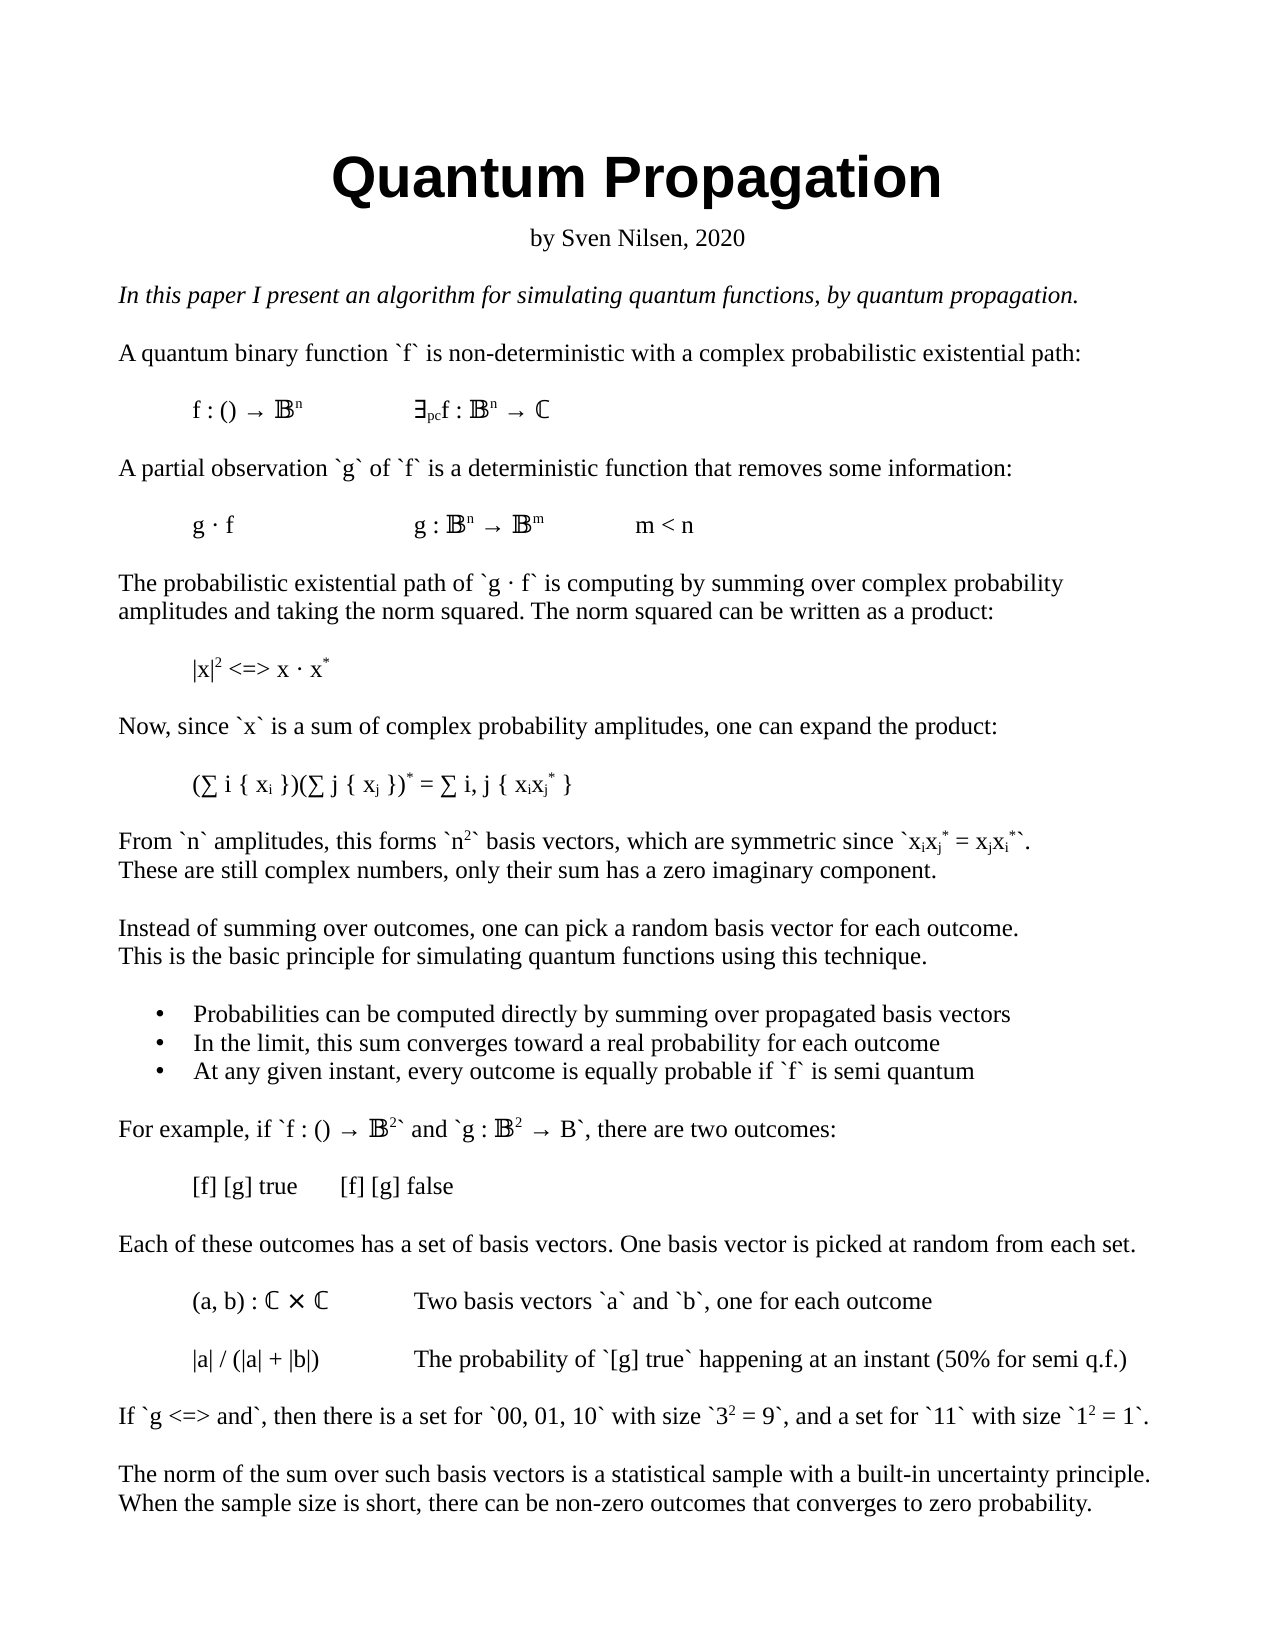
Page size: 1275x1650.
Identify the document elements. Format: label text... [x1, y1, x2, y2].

text If `g <=> and`, then there is a set for `00, 01, 10` with size `32 = 9`, and a set for `11` with size `12 = 1`. [118, 1401, 1157, 1430]
text |x|2 <=> x · x* [118, 654, 1157, 683]
text A quantum binary function `f` is non-deterministic with a complex probabilistic existential path: [118, 338, 1157, 366]
text [f] [g] true [f] [g] false [118, 1171, 1157, 1200]
text This is the basic principle for simulating quantum functions using this technique. [118, 941, 1157, 970]
text by Sven Nilsen, 2020 [118, 223, 1157, 251]
text These are still complex numbers, only their sum has a zero imaginary component. [118, 855, 1157, 884]
text (a, b) : ℂ ⨯ ℂ Two basis vectors `a` and `b`, one for each outcome [118, 1286, 1157, 1315]
list In the limit, this sum converges toward a real probability for each outcome [156, 1028, 1157, 1056]
text g · f g : 𝔹n → 𝔹m m < n [118, 510, 1157, 539]
list At any given instant, every outcome is equally probable if `f` is semi quantum [156, 1056, 1157, 1085]
text The probabilistic existential path of `g · f` is computing by summing over complex probability amplitudes and taking the norm squared. The norm squared can be written as a product: [118, 568, 1157, 625]
text |a| / (|a| + |b|) The probability of `[g] true` happening at an instant (50% for semi q.f.) [118, 1344, 1157, 1373]
text In this paper I present an algorithm for simulating quantum functions, by quantum propagation. [118, 280, 1157, 309]
title Quantum Propagation [118, 143, 1157, 210]
text The norm of the sum over such basis vectors is a statistical sample with a built-in uncertainty principle. When the sample size is short, there can be non-zero outcomes that converges to zero probability. [118, 1459, 1157, 1516]
text A partial observation `g` of `f` is a deterministic function that removes some information: [118, 453, 1157, 481]
text From `n` amplitudes, this forms `n2` basis vectors, which are symmetric since `xixj* = xjxi*`. [118, 826, 1157, 855]
text (∑ i { xi })(∑ j { xj })* = ∑ i, j { xixj* } [118, 769, 1157, 798]
text Instead of summing over outcomes, one can pick a random basis vector for each outcome. [118, 913, 1157, 941]
list Probabilities can be computed directly by summing over propagated basis vectors [156, 999, 1157, 1028]
text Now, since `x` is a sum of complex probability amplitudes, one can expand the product: [118, 711, 1157, 740]
text For example, if `f : () → 𝔹2` and `g : 𝔹2 → B`, there are two outcomes: [118, 1114, 1157, 1143]
text Each of these outcomes has a set of basis vectors. One basis vector is picked at random from each set. [118, 1229, 1157, 1258]
text f : () → 𝔹n ∃pcf : 𝔹n → ℂ [118, 395, 1157, 424]
